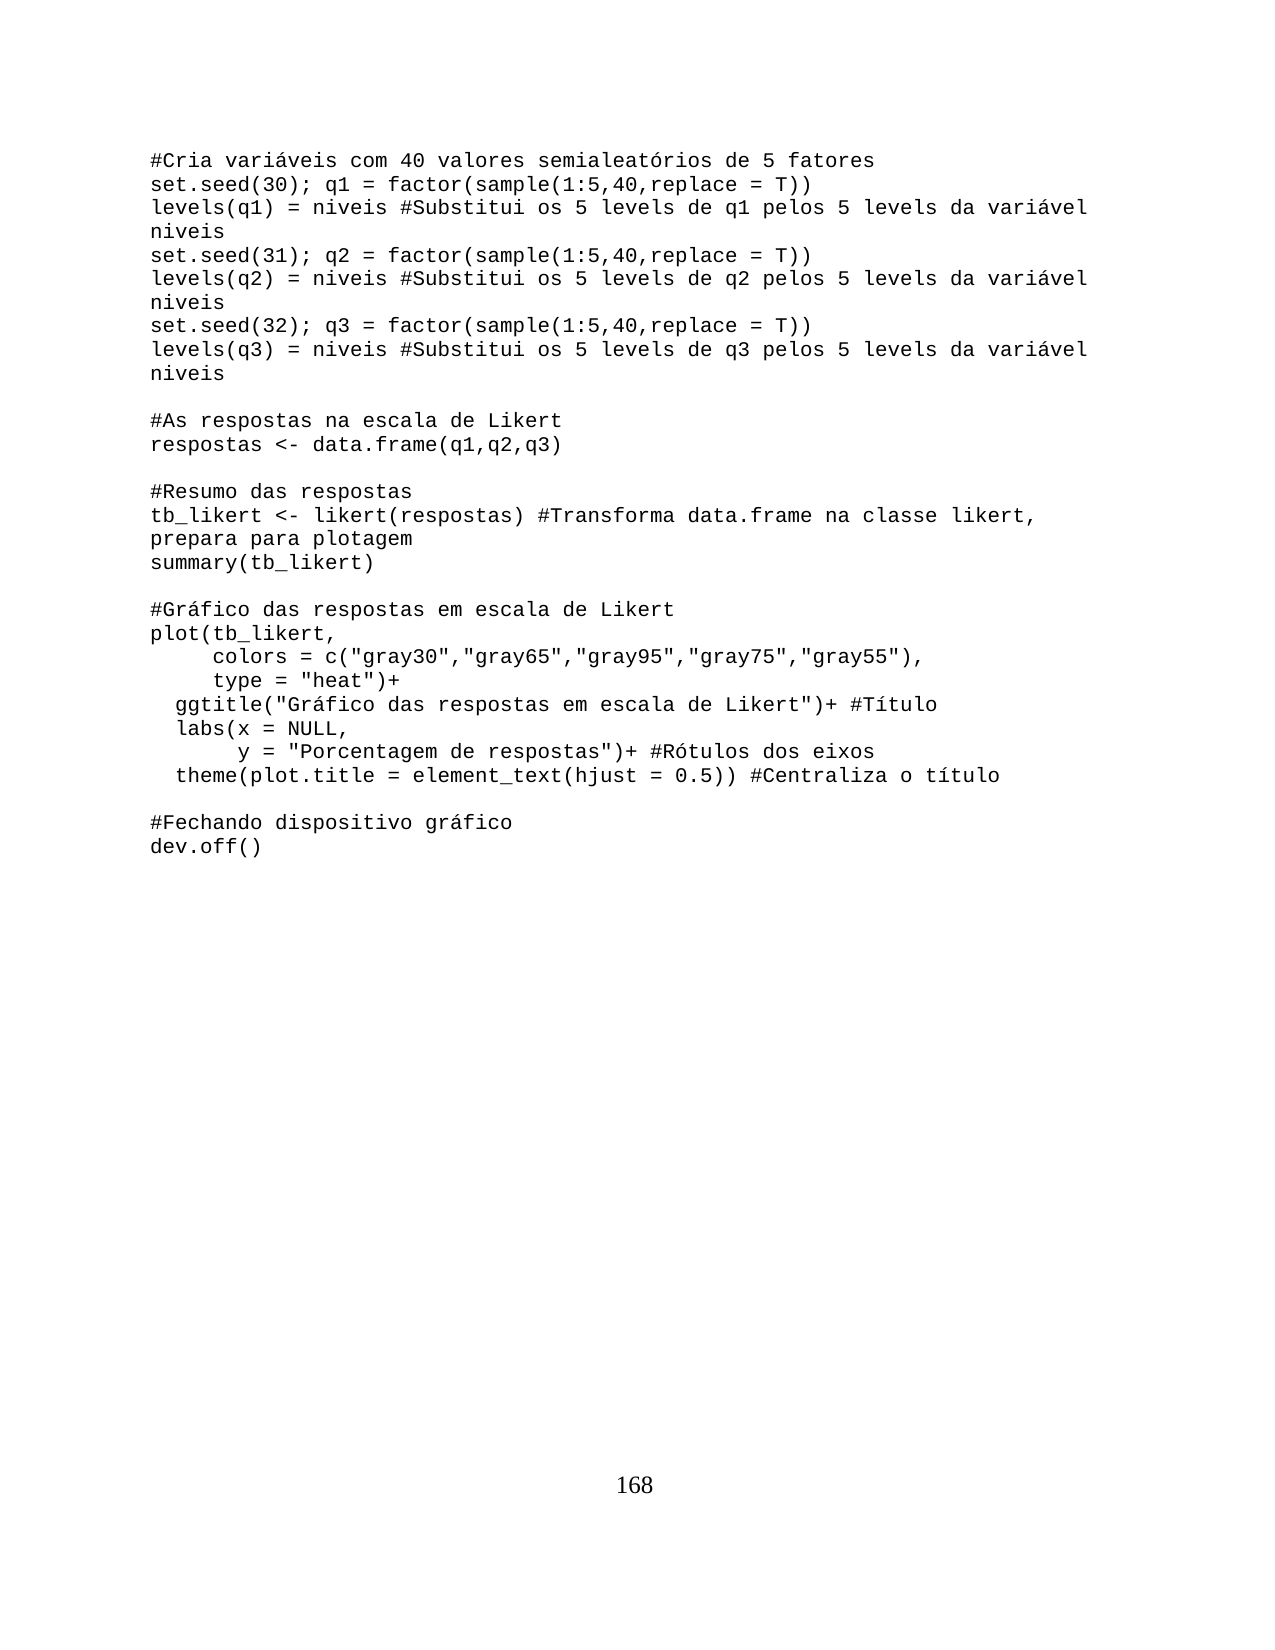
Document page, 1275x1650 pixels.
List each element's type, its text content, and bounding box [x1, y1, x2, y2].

text #Cria variáveis com 40 valores semialeatórios de 5 fatores [150, 150, 1125, 174]
text levels(q3) = niveis #Substitui os 5 levels de q3 pelos 5 levels da variável niveis [150, 339, 1125, 386]
text labs(x = NULL, [150, 717, 1125, 741]
text #Gráfico das respostas em escala de Likert [150, 599, 1125, 623]
text #Fechando dispositivo gráfico [150, 812, 1125, 836]
text plot(tb_likert, [150, 623, 1125, 647]
text dev.off() [150, 836, 1125, 859]
text set.seed(31); q2 = factor(sample(1:5,40,replace = T)) [150, 244, 1125, 268]
text set.seed(32); q3 = factor(sample(1:5,40,replace = T)) [150, 316, 1125, 339]
text colors = c("gray30","gray65","gray95","gray75","gray55"), [150, 647, 1125, 670]
text levels(q2) = niveis #Substitui os 5 levels de q2 pelos 5 levels da variável niveis [150, 268, 1125, 316]
text y = "Porcentagem de respostas")+ #Rótulos dos eixos [150, 741, 1125, 765]
text #Resumo das respostas [150, 481, 1125, 505]
text tb_likert <- likert(respostas) #Transforma data.frame na classe likert, prepara para plotagem [150, 505, 1125, 552]
text respostas <- data.frame(q1,q2,q3) [150, 434, 1125, 457]
text summary(tb_likert) [150, 552, 1125, 576]
text set.seed(30); q1 = factor(sample(1:5,40,replace = T)) [150, 174, 1125, 197]
text levels(q1) = niveis #Substitui os 5 levels de q1 pelos 5 levels da variável niveis [150, 197, 1125, 244]
text #As respostas na escala de Likert [150, 410, 1125, 434]
text ggtitle("Gráfico das respostas em escala de Likert")+ #Título [150, 694, 1125, 717]
text theme(plot.title = element_text(hjust = 0.5)) #Centraliza o título [150, 765, 1125, 788]
text type = "heat")+ [150, 670, 1125, 694]
